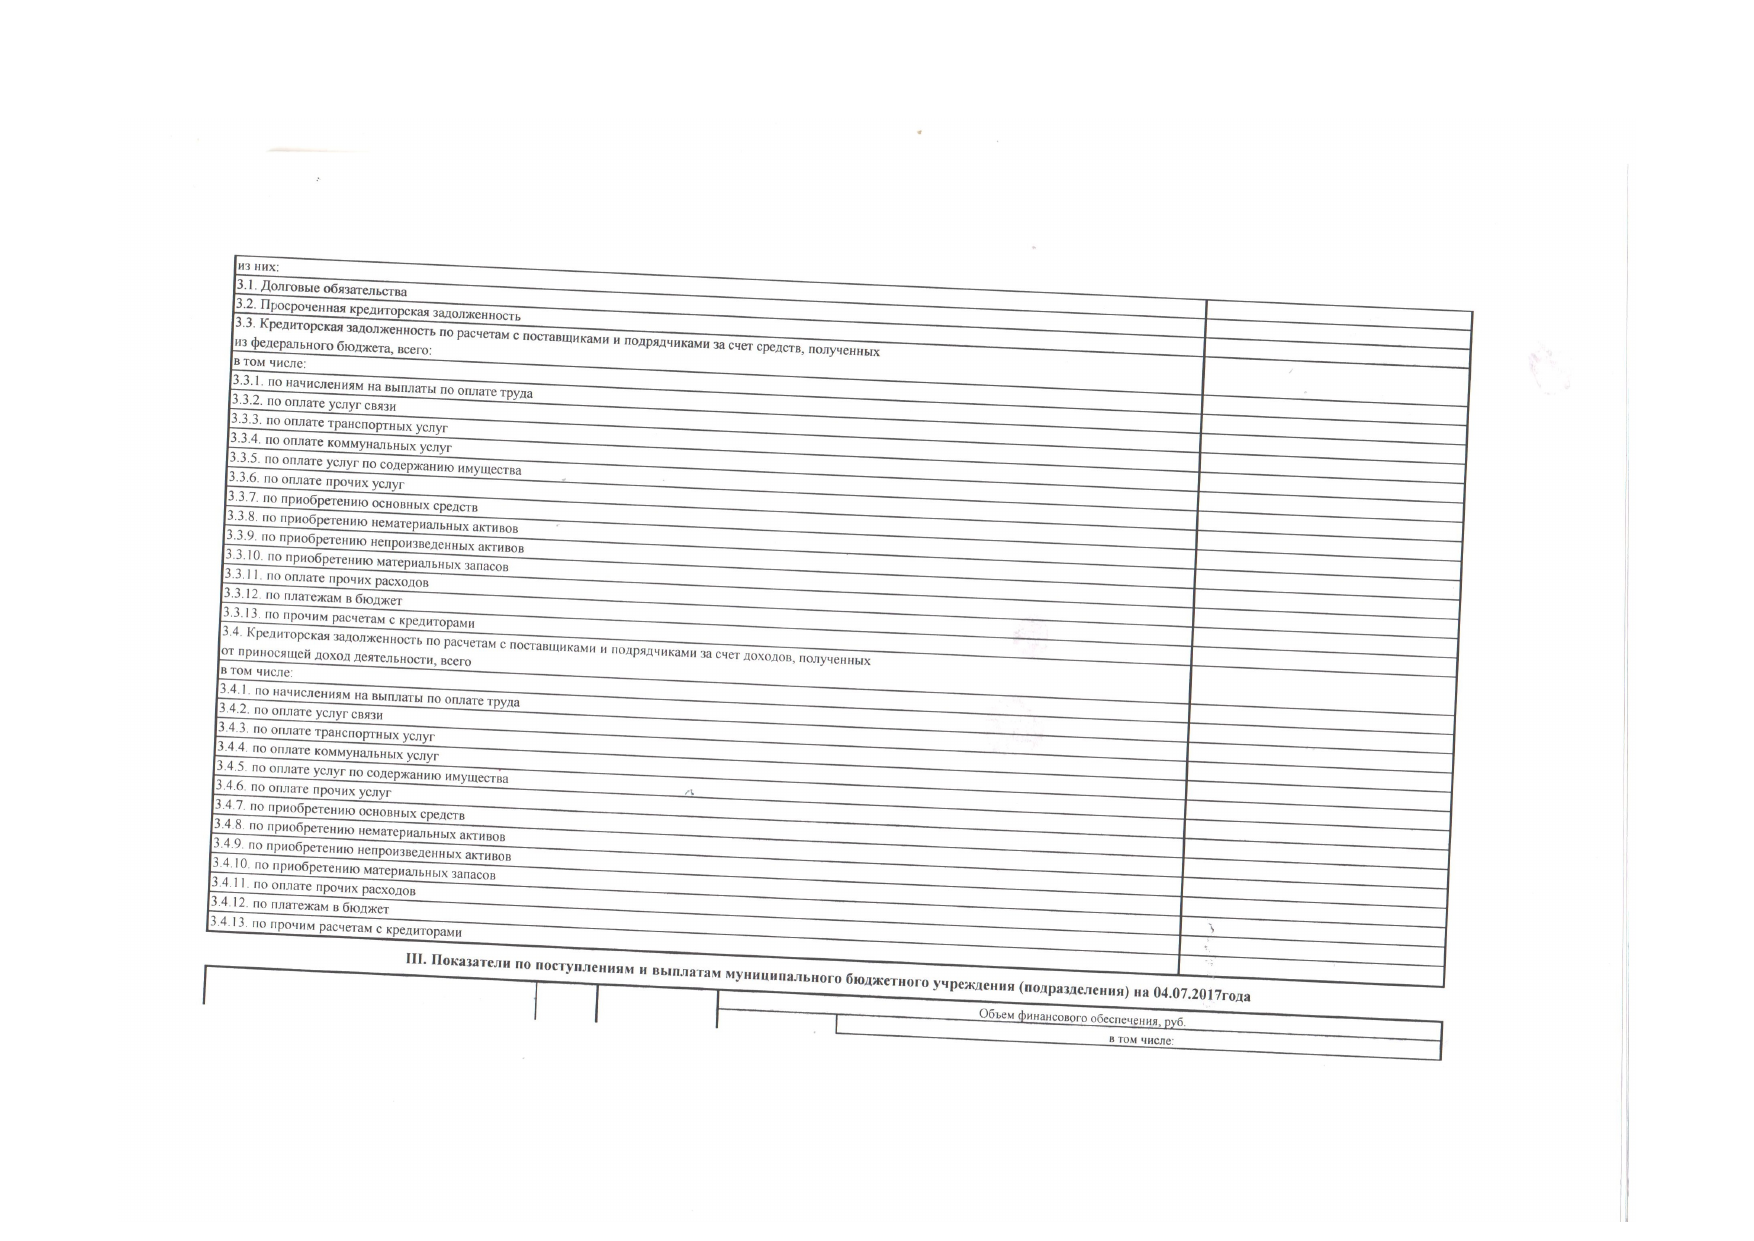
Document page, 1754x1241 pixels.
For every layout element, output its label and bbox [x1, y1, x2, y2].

picture [118, 118, 1636, 1222]
